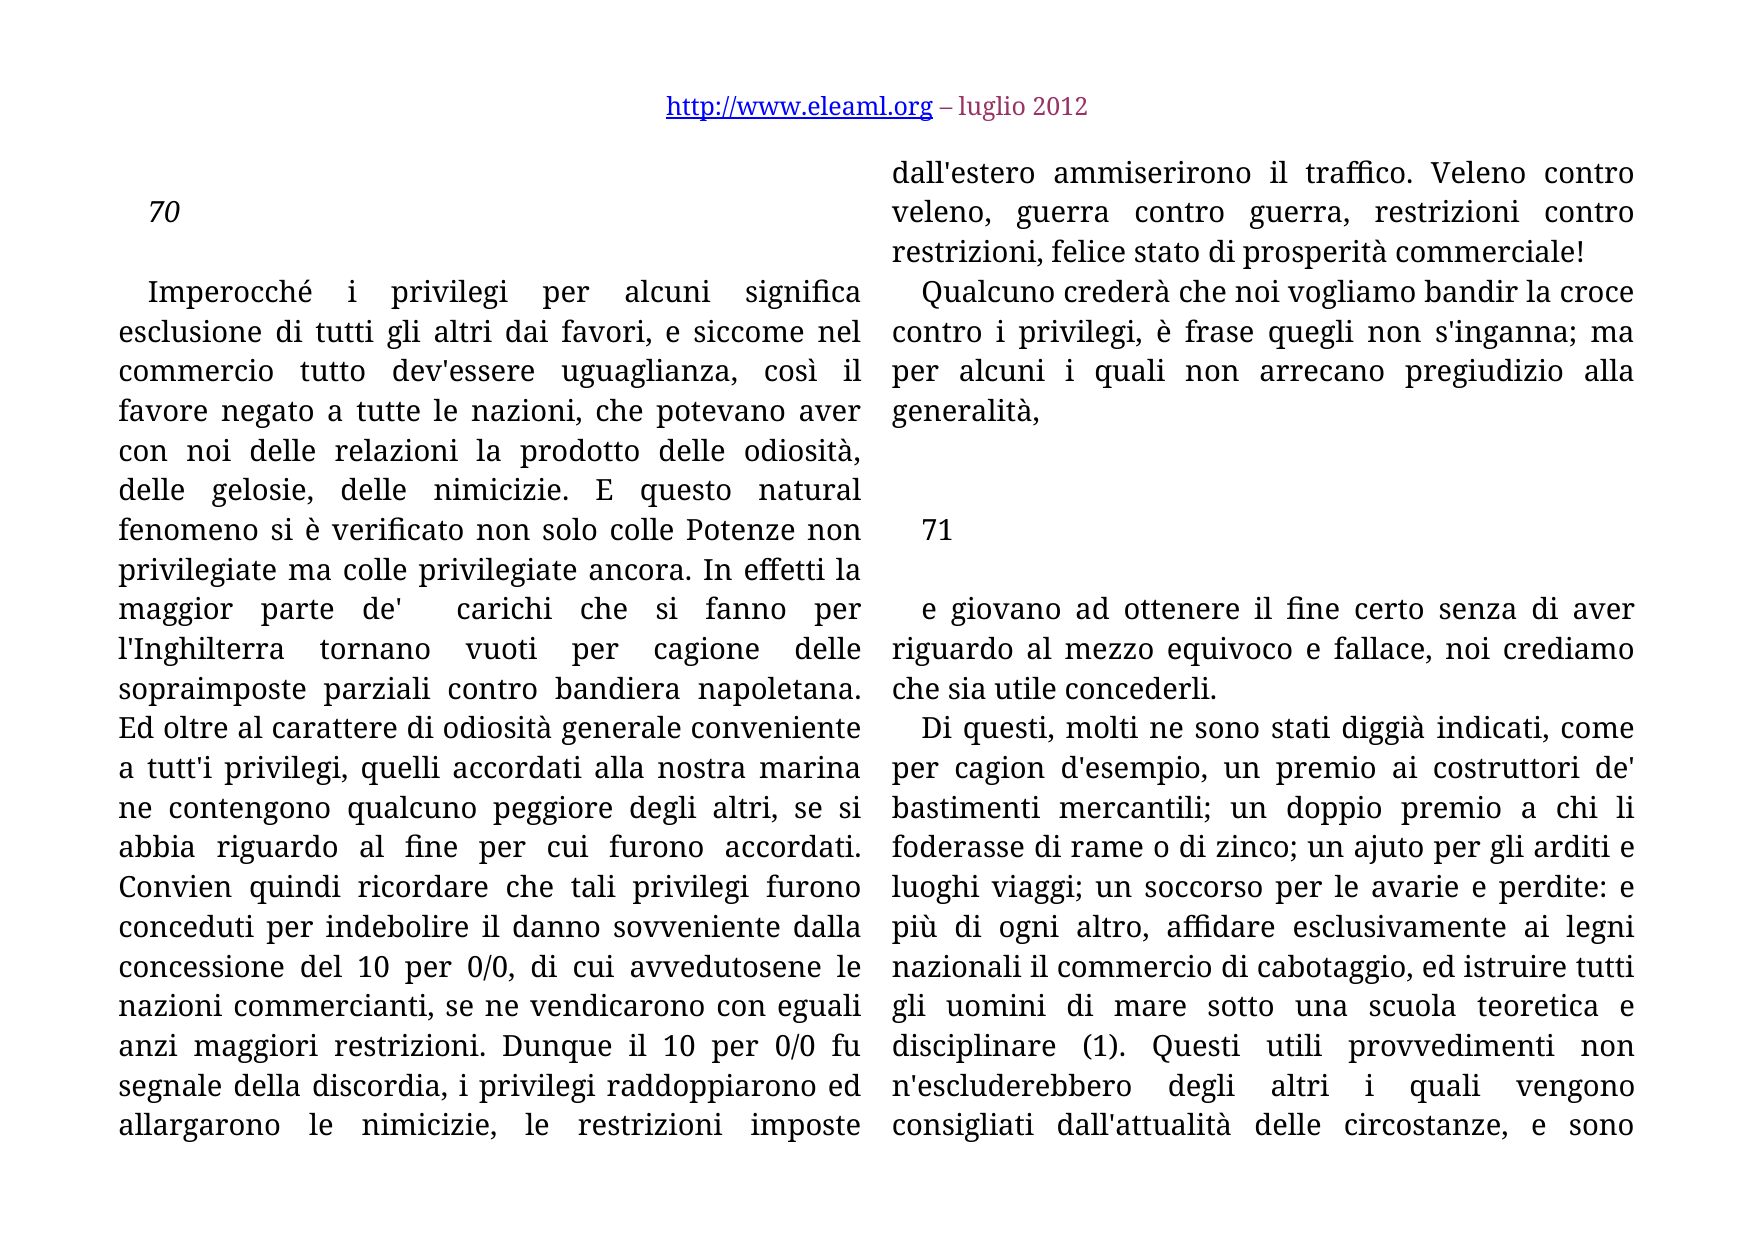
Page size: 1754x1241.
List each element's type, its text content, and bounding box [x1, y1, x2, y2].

text Di questi, molti ne sono stati diggià indicati, come per cagion d'esempio, un premio ai costruttori de' bastimenti mercantili; un doppio premio a chi li foderasse di rame o di zinco; un ajuto per gli arditi e luoghi viaggi; un soccorso per le avarie e perdite: e più di ogni altro, affidare esclusivamente ai legni nazionali il commercio di cabotaggio, ed istruire tutti gli uomini di mare sotto una scuola teoretica e disciplinare (1). Questi utili provvedimenti non n'escluderebbero degli altri i quali vengono consigliati dall'attualità delle circostanze, e sono [892, 708, 1636, 1144]
text Imperocché i privilegi per alcuni significa esclusione di tutti gli altri dai favori, e siccome nel commercio tutto dev'essere uguaglianza, così il favore negato a tutte le nazioni, che potevano aver con noi delle relazioni la prodotto delle odiosità, delle gelosie, delle nimicizie. E questo natural fenomeno si è verificato non solo colle Potenze non privilegiate ma colle privilegiate ancora. In effetti la maggior parte de' carichi che si fanno per l'Inghilterra tornano vuoti per cagione delle sopraimposte parziali contro bandiera napoletana. Ed oltre al carattere di odiosità generale conveniente a tutt'i privilegi, quelli accordati alla nostra marina ne contengono qualcuno peggiore degli altri, se si abbia riguardo al fine per cui furono accordati. Convien quindi ricordare che tali privilegi furono conceduti per indebolire il danno sovveniente dalla concessione del 10 per 0/0, di cui avvedutosene le nazioni commercianti, se ne vendicarono con eguali anzi maggiori restrizioni. Dunque il 10 per 0/0 fu segnale della discordia, i privilegi raddoppiarono ed allargarono le nimicizie, le restrizioni imposte [118, 271, 862, 1144]
text dall'estero ammiserirono il traffico. Veleno contro veleno, guerra contro guerra, restrizioni contro restrizioni, felice stato di prosperità commerciale! [892, 152, 1636, 271]
text 70 [118, 192, 862, 231]
text e giovano ad ottenere il fine certo senza di aver riguardo al mezzo equivoco e fallace, noi crediamo che sia utile concederli. [892, 589, 1636, 708]
text 71 [892, 509, 1636, 549]
text Qualcuno crederà che noi vogliamo bandir la croce contro i privilegi, è frase quegli non s'inganna; ma per alcuni i quali non arrecano pregiudizio alla generalità, [892, 271, 1636, 430]
